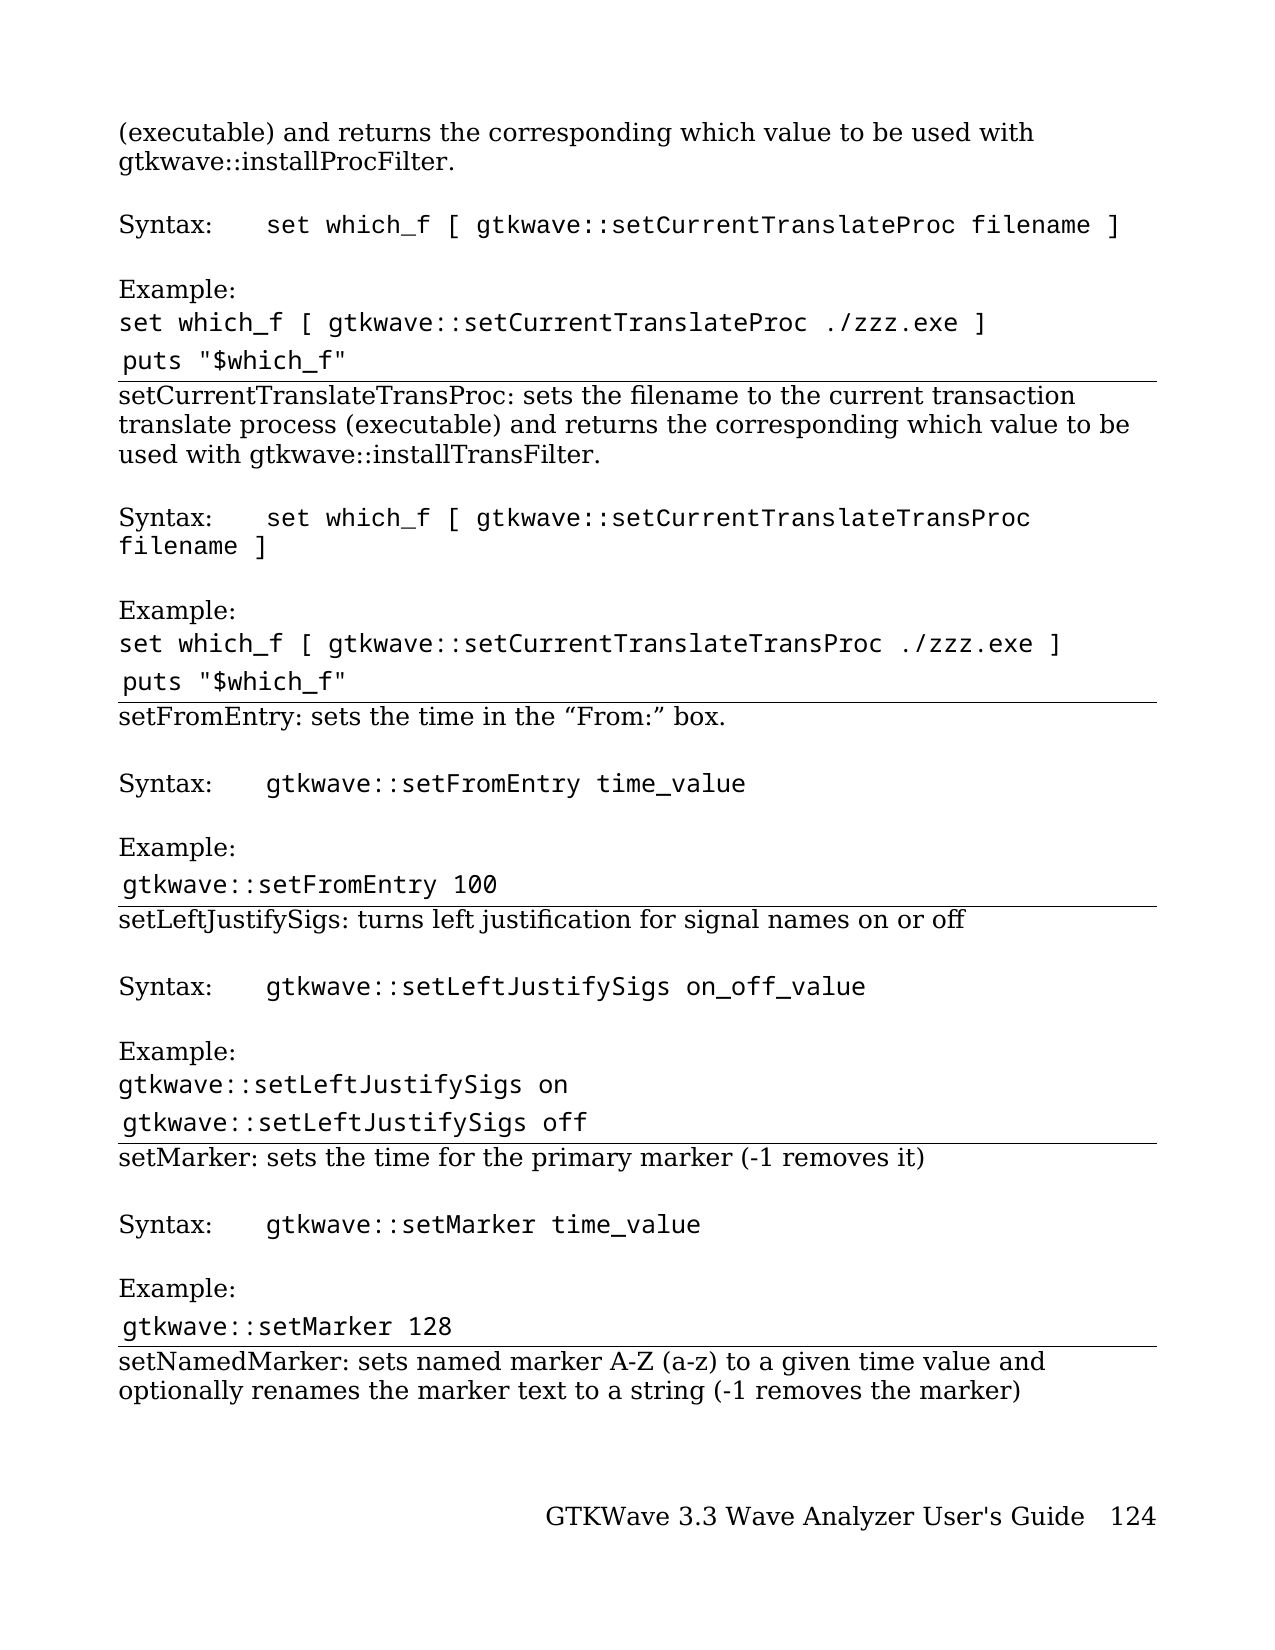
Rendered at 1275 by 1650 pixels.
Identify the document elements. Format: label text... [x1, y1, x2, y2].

text setNamedMarker: sets named marker A-Z (a-z) to a given time value and optionally renames the marker text to a string (-1 removes the marker) [118, 1347, 1157, 1405]
text Syntax: gtkwave::setMarker time_value [118, 1206, 1157, 1241]
text (executable) and returns the corresponding which value to be used with gtkwave::installProcFilter. [118, 118, 1157, 176]
text Example: [118, 596, 1157, 625]
text Example: [118, 834, 1157, 863]
text gtkwave::setLeftJustifySigs off [118, 1100, 1157, 1143]
text Syntax: gtkwave::setLeftJustifySigs on_off_value [118, 969, 1157, 1003]
text setLeftJustifySigs: turns left justification for signal names on or off [118, 907, 1157, 935]
text Syntax: set which_f [ gtkwave::setCurrentTranslateProc filename ] [118, 211, 1157, 241]
text gtkwave::setMarker 128 [118, 1304, 1157, 1346]
text Example: [118, 275, 1157, 304]
text Example: [118, 1037, 1157, 1066]
text Syntax: gtkwave::setFromEntry time_value [118, 766, 1157, 799]
text set which_f [ gtkwave::setCurrentTranslateProc ./zzz.exe ] [118, 304, 1157, 338]
text puts "$which_f" [118, 338, 1157, 381]
text set which_f [ gtkwave::setCurrentTranslateTransProc ./zzz.exe ] [118, 625, 1157, 659]
text gtkwave::setLeftJustifySigs on [118, 1066, 1157, 1100]
text setFromEntry: sets the time in the “From:” box. [118, 703, 1157, 731]
text setCurrentTranslateTransProc: sets the filename to the current transaction translate process (executable) and returns the corresponding which value to be used with gtkwave::installTransFilter. [118, 382, 1157, 469]
text gtkwave::setFromEntry 100 [118, 863, 1157, 906]
text Syntax: set which_f [ gtkwave::setCurrentTranslateTransProc filename ] [118, 503, 1157, 562]
text puts "$which_f" [118, 659, 1157, 702]
text Example: [118, 1274, 1157, 1304]
text setMarker: sets the time for the primary marker (-1 removes it) [118, 1144, 1157, 1172]
